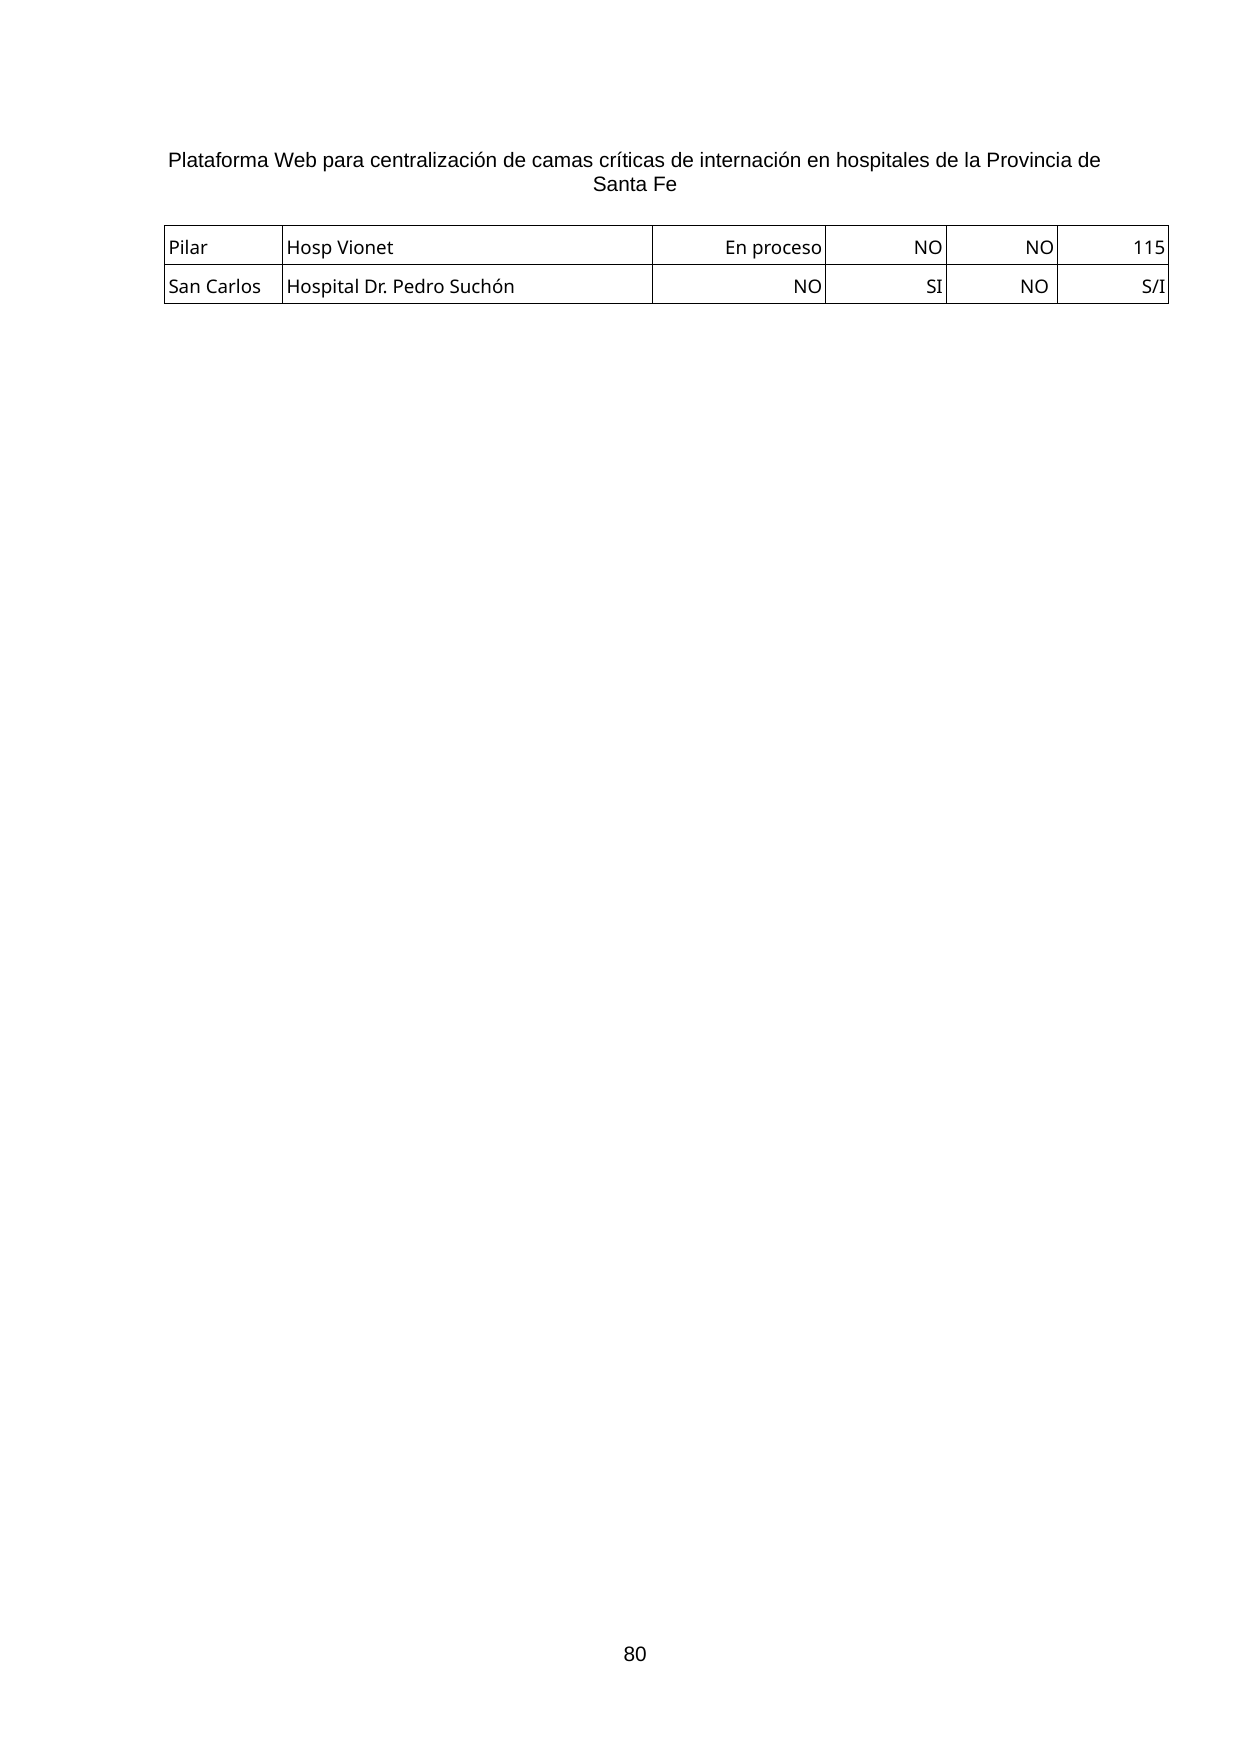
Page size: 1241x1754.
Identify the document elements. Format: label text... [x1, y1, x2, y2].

table_cell NO [653, 265, 825, 303]
table_cell S/I [1058, 265, 1168, 303]
table_cell NO [947, 226, 1057, 264]
table_cell SI [826, 265, 946, 303]
table_cell San Carlos [165, 265, 282, 303]
table_cell Pilar [165, 226, 282, 264]
table_cell NO [947, 265, 1057, 303]
table_cell 115 [1058, 226, 1168, 264]
table_cell En proceso [653, 226, 825, 264]
table_cell Hosp Vionet [283, 226, 652, 264]
table_cell Hospital Dr. Pedro Suchón [283, 265, 652, 303]
table_cell NO [826, 226, 946, 264]
